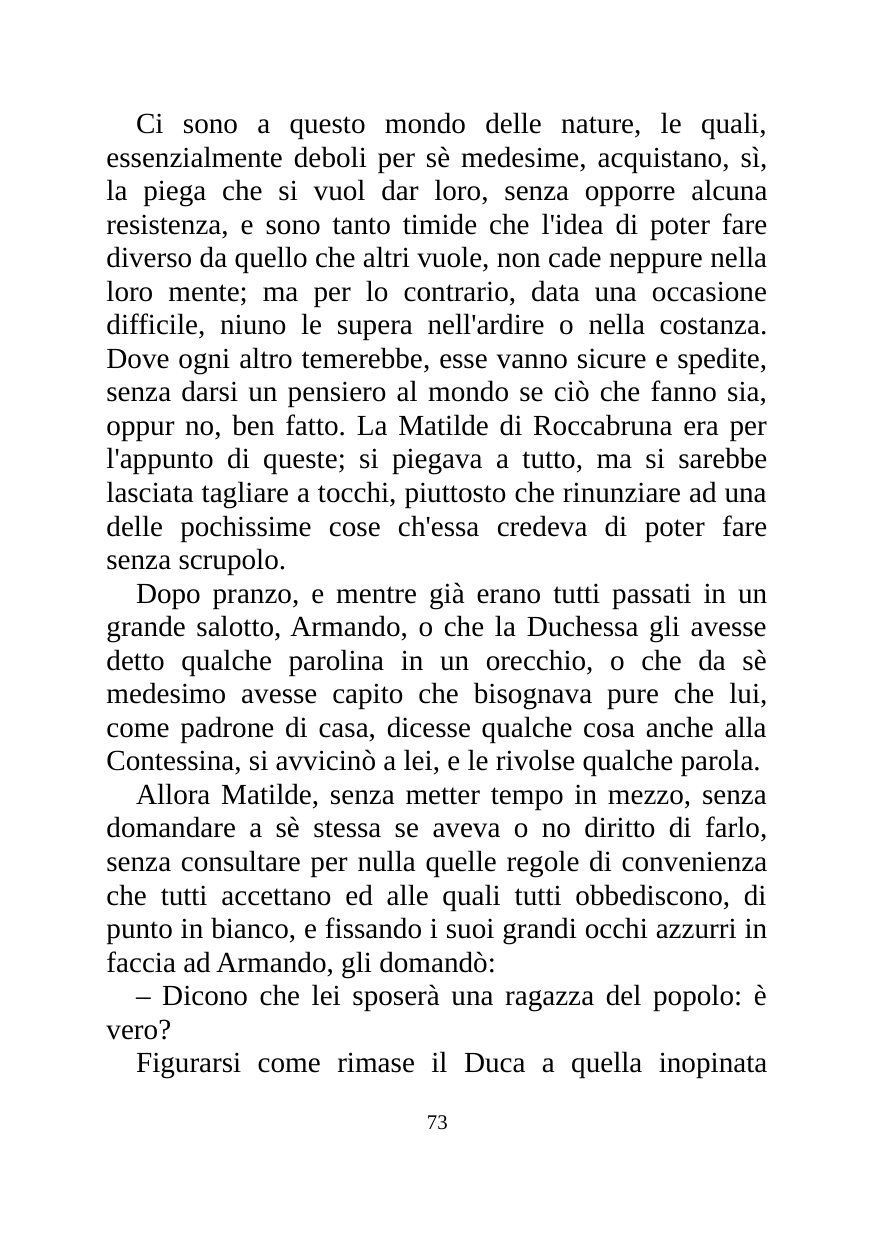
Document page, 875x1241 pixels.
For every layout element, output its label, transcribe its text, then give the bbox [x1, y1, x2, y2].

text – Dicono che lei sposerà una ragazza del popolo: è vero? [106, 978, 768, 1045]
text Figurarsi come rimase il Duca a quella inopinata [106, 1045, 768, 1079]
text Ci sono a questo mondo delle nature, le quali, essenzialmente deboli per sè medesime, acquistano, sì, la piega che si vuol dar loro, senza opporre alcuna resistenza, e sono tanto timide che l'idea di poter fare diverso da quello che altri vuole, non cade neppure nella loro mente; ma per lo contrario, data una occasione difficile, niuno le supera nell'ardire o nella costanza. Dove ogni altro temerebbe, esse vanno sicure e spedite, senza darsi un pensiero al mondo se ciò che fanno sia, oppur no, ben fatto. La Matilde di Roccabruna era per l'appunto di queste; si piegava a tutto, ma si sarebbe lasciata tagliare a tocchi, piuttosto che rinunziare ad una delle pochissime cose ch'essa credeva di poter fare senza scrupolo. [106, 106, 768, 576]
text Allora Matilde, senza metter tempo in mezzo, senza domandare a sè stessa se aveva o no diritto di farlo, senza consultare per nulla quelle regole di convenienza che tutti accettano ed alle quali tutti obbediscono, di punto in bianco, e fissando i suoi grandi occhi azzurri in faccia ad Armando, gli domandò: [106, 777, 768, 978]
text Dopo pranzo, e mentre già erano tutti passati in un grande salotto, Armando, o che la Duchessa gli avesse detto qualche parolina in un orecchio, o che da sè medesimo avesse capito che bisognava pure che lui, come padrone di casa, dicesse qualche cosa anche alla Contessina, si avvicinò a lei, e le rivolse qualche parola. [106, 576, 768, 777]
